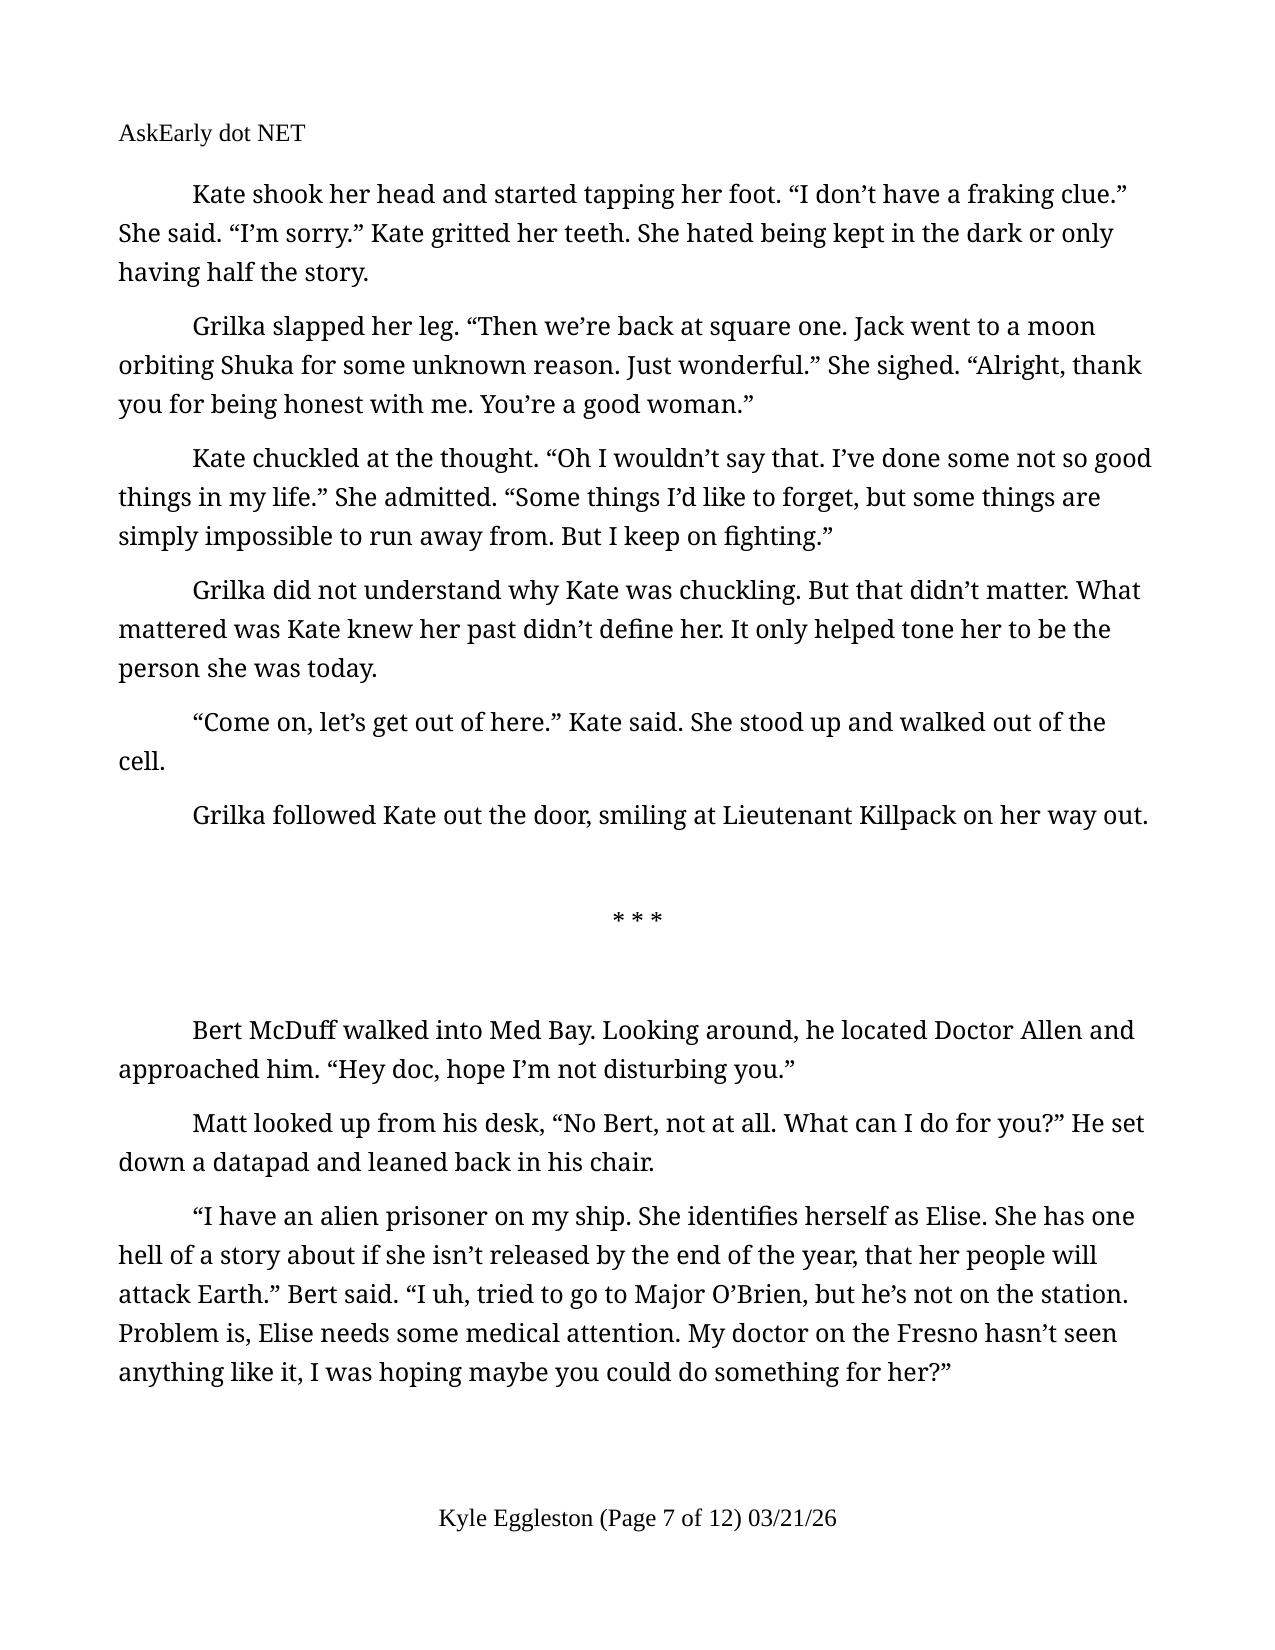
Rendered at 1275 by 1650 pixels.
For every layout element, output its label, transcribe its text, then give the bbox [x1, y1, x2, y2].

text Kate shook her head and started tapping her foot. “I don’t have a fraking clue.” She said. “I’m sorry.” Kate gritted her teeth. She hated being kept in the dark or only having half the story. [118, 176, 1157, 289]
text Grilka did not understand why Kate was chuckling. But that didn’t matter. What mattered was Kate knew her past didn’t define her. It only helped tone her to be the person she was today. [118, 573, 1157, 685]
text Grilka slapped her leg. “Then we’re back at square one. Jack went to a moon orbiting Shuka for some unknown reason. Just wonderful.” She sighed. “Alright, thank you for being honest with me. You’re a good woman.” [118, 308, 1157, 421]
text Grilka followed Kate out the door, smiling at Lieutenant Killpack on her way out. [118, 798, 1157, 832]
text Bert McDuff walked into Med Bay. Looking around, he located Doctor Allen and approached him. “Hey doc, hope I’m not disturbing you.” [118, 1013, 1157, 1086]
text Kate chuckled at the thought. “Oh I wouldn’t say that. I’ve done some not so good things in my life.” She admitted. “Some things I’d like to forget, but some things are simply impossible to run away from. But I keep on fighting.” [118, 441, 1157, 553]
text “I have an alien prisoner on my ship. She identifies herself as Elise. She has one hell of a story about if she isn’t released by the end of the year, that her people will attack Earth.” Bert said. “I uh, tried to go to Major O’Brien, but he’s not on the station. Problem is, Elise needs some medical attention. My doctor on the Fresno hasn’t seen anything like it, I was hoping maybe you could do something for her?” [118, 1198, 1157, 1389]
text Matt looked up from his desk, “No Bert, not at all. What can I do for you?” He set down a datapad and leaned back in his chair. [118, 1106, 1157, 1179]
text “Come on, let’s get out of here.” Kate said. She stood up and walked out of the cell. [118, 705, 1157, 778]
text * * * [118, 905, 1157, 939]
